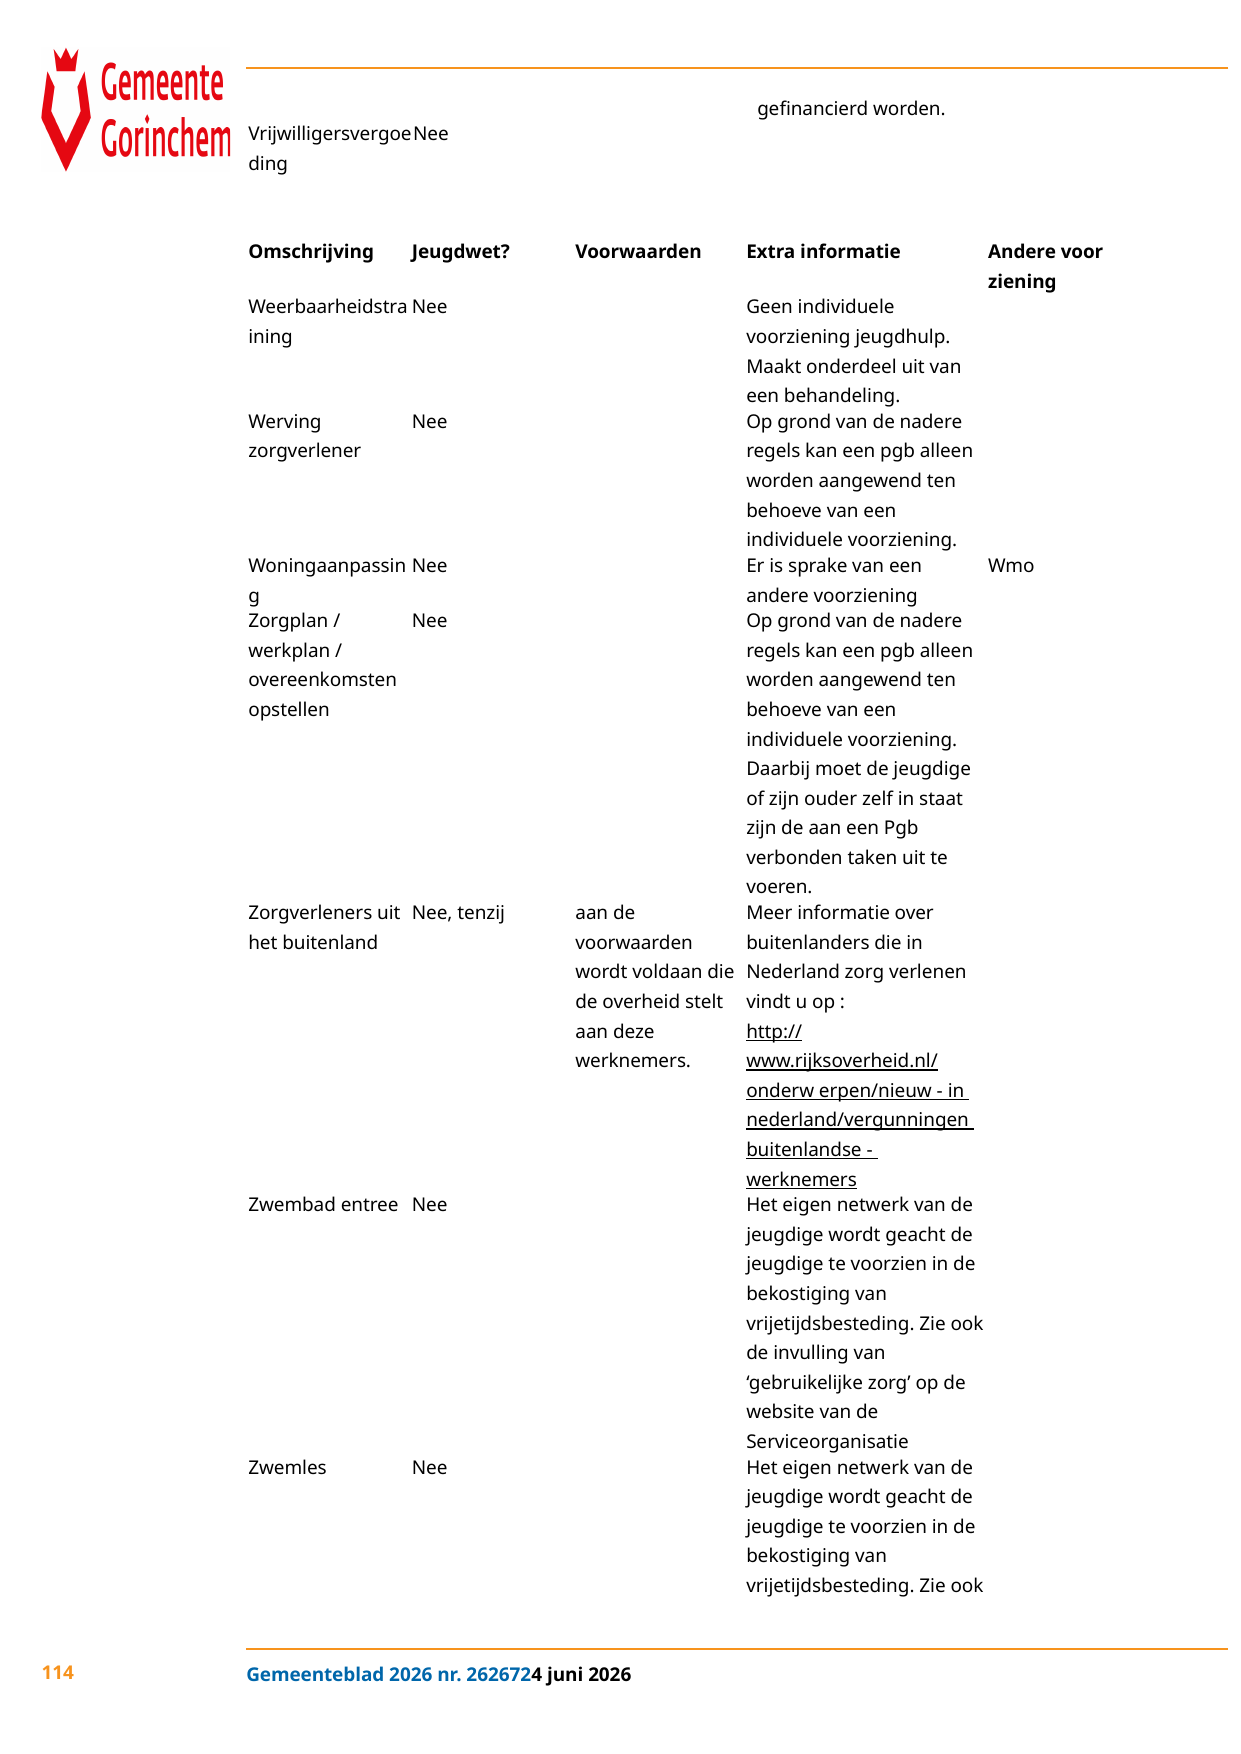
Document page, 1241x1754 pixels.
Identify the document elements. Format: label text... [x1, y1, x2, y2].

table_header Extra informatie [746, 209, 988, 294]
table_cell Nee [412, 608, 575, 899]
table_cell [988, 294, 1152, 408]
table_cell [575, 1191, 746, 1454]
table_cell [575, 608, 746, 899]
table_cell [413, 95, 578, 121]
table_cell [248, 95, 413, 121]
table_cell Werving zorgverlener [248, 408, 412, 552]
table_cell Zorgverleners uit het buitenland [248, 900, 412, 1191]
table_cell [988, 1454, 1152, 1598]
table_cell [575, 552, 746, 607]
table_cell Vrijwilligersvergoeding [248, 121, 413, 176]
table_cell Nee [413, 121, 578, 176]
table_cell [575, 294, 746, 408]
table_cell [575, 1454, 746, 1598]
table_cell [988, 408, 1152, 552]
table_cell [578, 121, 757, 176]
table_cell [757, 121, 987, 176]
table_cell Nee, tenzij [412, 900, 575, 1191]
table_header Omschrijving [248, 209, 412, 294]
table_cell [988, 1191, 1152, 1454]
table_cell Op grond van de nadere regels kan een pgb alleen worden aangewend ten behoeve van een individuele voorziening. [746, 408, 988, 552]
table_cell Nee [412, 408, 575, 552]
table_cell Meer informatie over buitenlanders die in Nederland zorg verlenen vindt u op : http://www.rijksoverheid.nl/onderw erpen/nieuw - in nederland/vergunningen buitenlandse - werknemers [746, 900, 988, 1191]
table_header Jeugdwet? [412, 209, 575, 294]
table_cell gefinancierd worden. [757, 95, 987, 121]
table_cell [988, 900, 1152, 1191]
table_cell Het eigen netwerk van de jeugdige wordt geacht de jeugdige te voorzien in de bekostiging van vrijetijdsbesteding. Zie ook [746, 1454, 988, 1598]
picture [41, 47, 231, 172]
table_cell Zorgplan / werkplan / overeenkomsten opstellen [248, 608, 412, 899]
table_cell Woningaanpassing [248, 552, 412, 607]
table_cell Nee [412, 294, 575, 408]
table_cell aan de voorwaarden wordt voldaan die de overheid stelt aan deze werknemers. [575, 900, 746, 1191]
table_header Andere voor ziening [988, 209, 1152, 294]
table_cell [575, 408, 746, 552]
table_cell Zwemles [248, 1454, 412, 1598]
table_cell [578, 95, 757, 121]
table_header Voorwaarden [575, 209, 746, 294]
table_cell Zwembad entree [248, 1191, 412, 1454]
table_cell Nee [412, 1191, 575, 1454]
table_cell Geen individuele voorziening jeugdhulp. Maakt onderdeel uit van een behandeling. [746, 294, 988, 408]
table_cell Er is sprake van een andere voorziening [746, 552, 988, 607]
table_cell Weerbaarheidstraining [248, 294, 412, 408]
table_cell Nee [412, 1454, 575, 1598]
table_cell Wmo [988, 552, 1152, 607]
table_cell Nee [412, 552, 575, 607]
table_cell Het eigen netwerk van de jeugdige wordt geacht de jeugdige te voorzien in de bekostiging van vrijetijdsbesteding. Zie ook de invulling van ‘gebruikelijke zorg’ op de website van de Serviceorganisatie [746, 1191, 988, 1454]
table_cell [988, 608, 1152, 899]
table_cell [987, 95, 1152, 121]
table_cell Op grond van de nadere regels kan een pgb alleen worden aangewend ten behoeve van een individuele voorziening. Daarbij moet de jeugdige of zijn ouder zelf in staat zijn de aan een Pgb verbonden taken uit te voeren. [746, 608, 988, 899]
table_cell [987, 121, 1152, 176]
